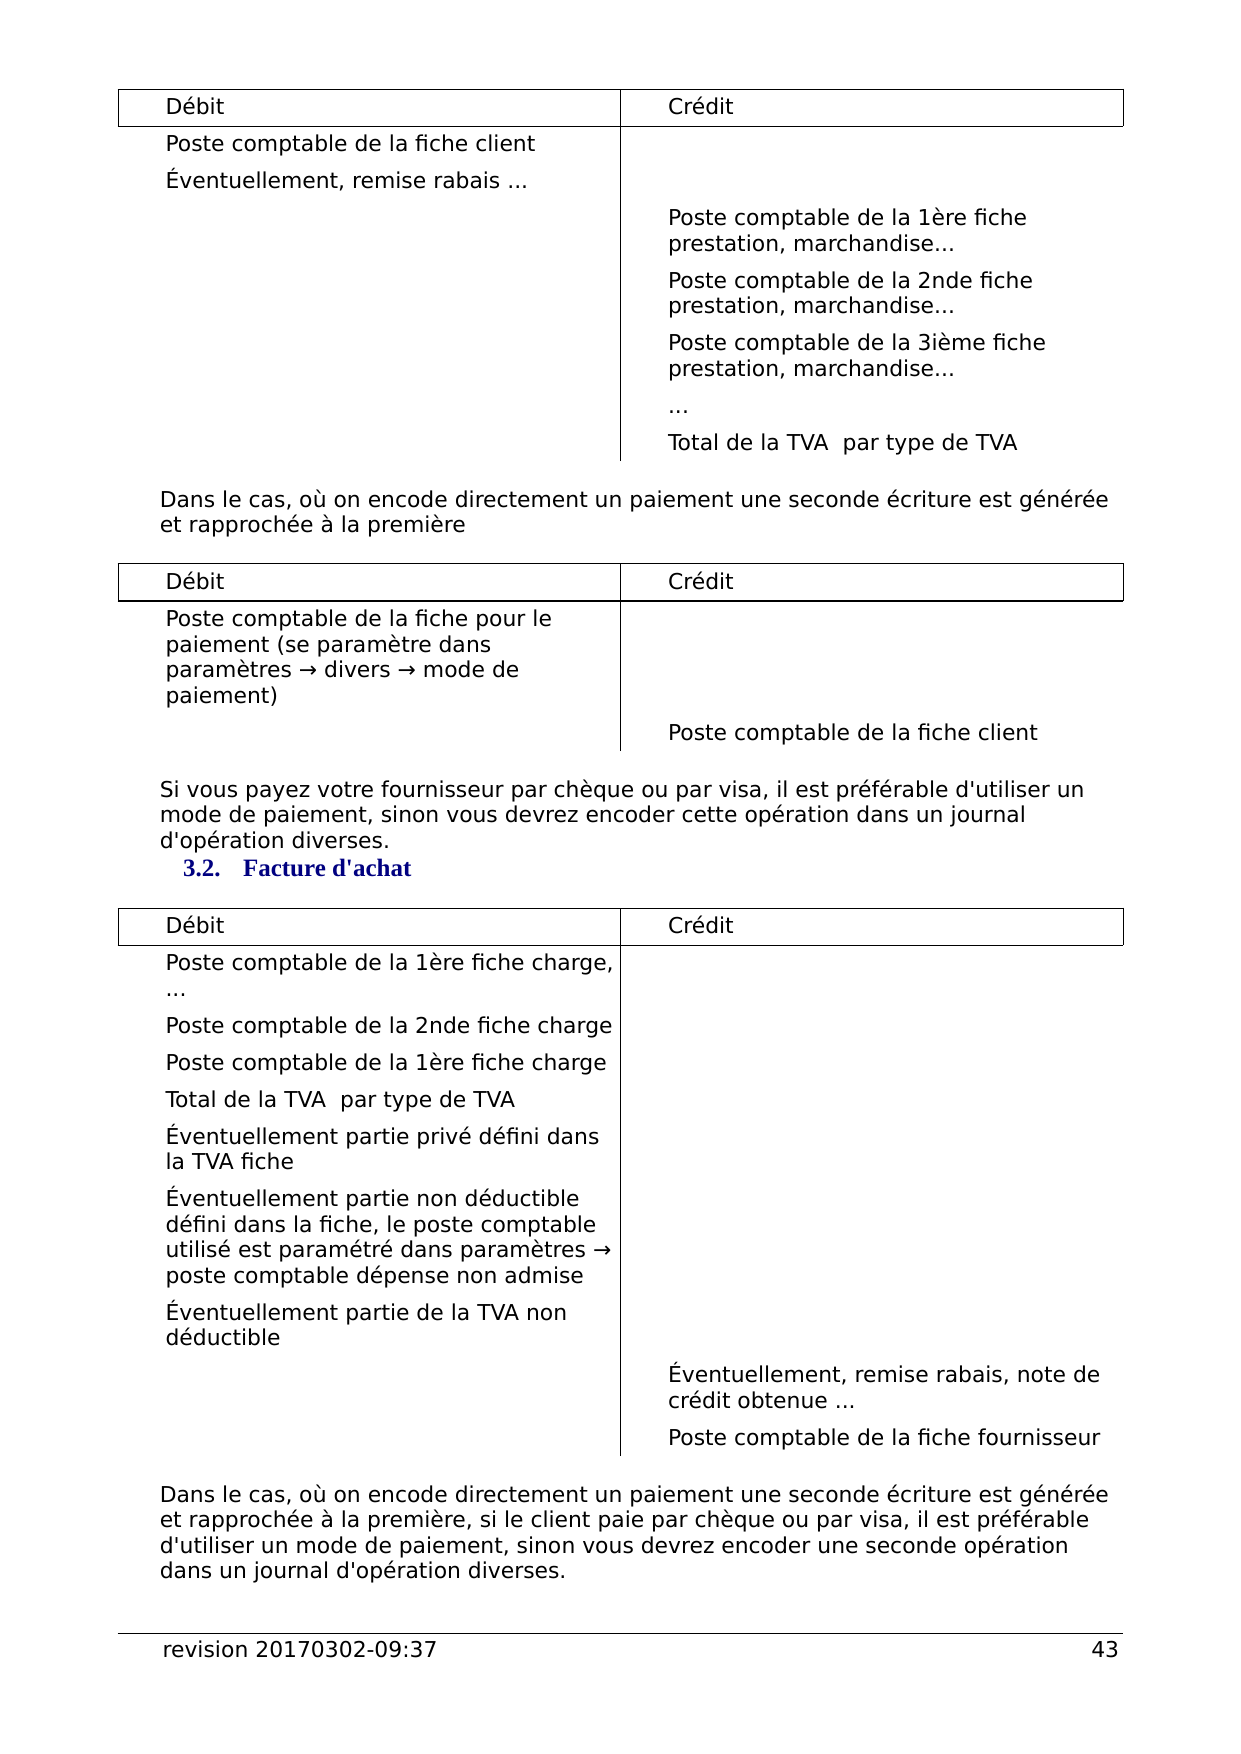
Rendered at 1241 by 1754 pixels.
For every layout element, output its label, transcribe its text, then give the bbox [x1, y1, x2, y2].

table_cell Total de la TVA par type de TVA [118, 1081, 620, 1118]
table_cell [118, 262, 620, 325]
table_cell [118, 714, 620, 751]
table_cell [621, 1007, 1123, 1044]
table_cell [118, 200, 620, 262]
table_cell Poste comptable de la 2nde fiche prestation, marchandise... [621, 262, 1123, 325]
table_cell Éventuellement partie non déductible défini dans la fiche, le poste comptable utilisé est paramétré dans paramètres → poste comptable dépense non admise [118, 1181, 620, 1294]
table_header Crédit [621, 564, 1123, 600]
table_cell Poste comptable de la fiche pour le paiement (se paramètre dans paramètres → divers → mode de paiement) [118, 602, 620, 714]
table_cell Éventuellement, remise rabais ... [118, 163, 620, 200]
table_cell [621, 163, 1123, 200]
table_cell Poste comptable de la fiche client [621, 714, 1123, 751]
table_cell [621, 1181, 1123, 1294]
table_cell [621, 1118, 1123, 1181]
table_cell [118, 325, 620, 387]
table_cell Éventuellement, remise rabais, note de crédit obtenue ... [621, 1357, 1123, 1419]
table_cell Poste comptable de la 1ère fiche charge [118, 1044, 620, 1081]
table_header Crédit [621, 90, 1123, 126]
table_cell [118, 1419, 620, 1456]
table_cell [621, 602, 1123, 714]
table_cell [621, 1044, 1123, 1081]
table_cell [118, 424, 620, 461]
table_cell Éventuellement partie privé défini dans la TVA fiche [118, 1118, 620, 1181]
table_cell Poste comptable de la fiche fournisseur [621, 1419, 1123, 1456]
subtitle Facture d'achat [177, 853, 1123, 882]
table_cell [118, 387, 620, 424]
table_cell Poste comptable de la 3ième fiche prestation, marchandise... [621, 325, 1123, 387]
table_cell ... [621, 387, 1123, 424]
table_header Débit [119, 909, 620, 945]
table_header Crédit [621, 909, 1123, 945]
table_cell [621, 127, 1123, 163]
table_cell [621, 1294, 1123, 1357]
table_cell Poste comptable de la fiche client [118, 127, 620, 163]
table_cell Éventuellement partie de la TVA non déductible [118, 1294, 620, 1357]
table_cell [118, 1357, 620, 1419]
table_cell [621, 1081, 1123, 1118]
table_cell Poste comptable de la 1ère fiche charge, ... [118, 946, 620, 1007]
text Dans le cas, où on encode directement un paiement une seconde écriture est générée et rapprochée à la première, si le client paie par chèque ou par visa, il est préférable d'utiliser un mode de paiement, sinon vous devrez encoder une seconde opération dans un journal d'opération diverses. [159, 1482, 1123, 1584]
table_header Débit [119, 564, 620, 600]
table_cell [621, 946, 1123, 1007]
text Dans le cas, où on encode directement un paiement une seconde écriture est générée et rapprochée à la première [159, 487, 1123, 538]
table_cell Poste comptable de la 2nde fiche charge [118, 1007, 620, 1044]
table_cell Total de la TVA par type de TVA [621, 424, 1123, 461]
table_cell Poste comptable de la 1ère fiche prestation, marchandise... [621, 200, 1123, 262]
text Si vous payez votre fournisseur par chèque ou par visa, il est préférable d'utiliser un mode de paiement, sinon vous devrez encoder cette opération dans un journal d'opération diverses. [159, 777, 1123, 853]
table_header Débit [119, 90, 620, 126]
